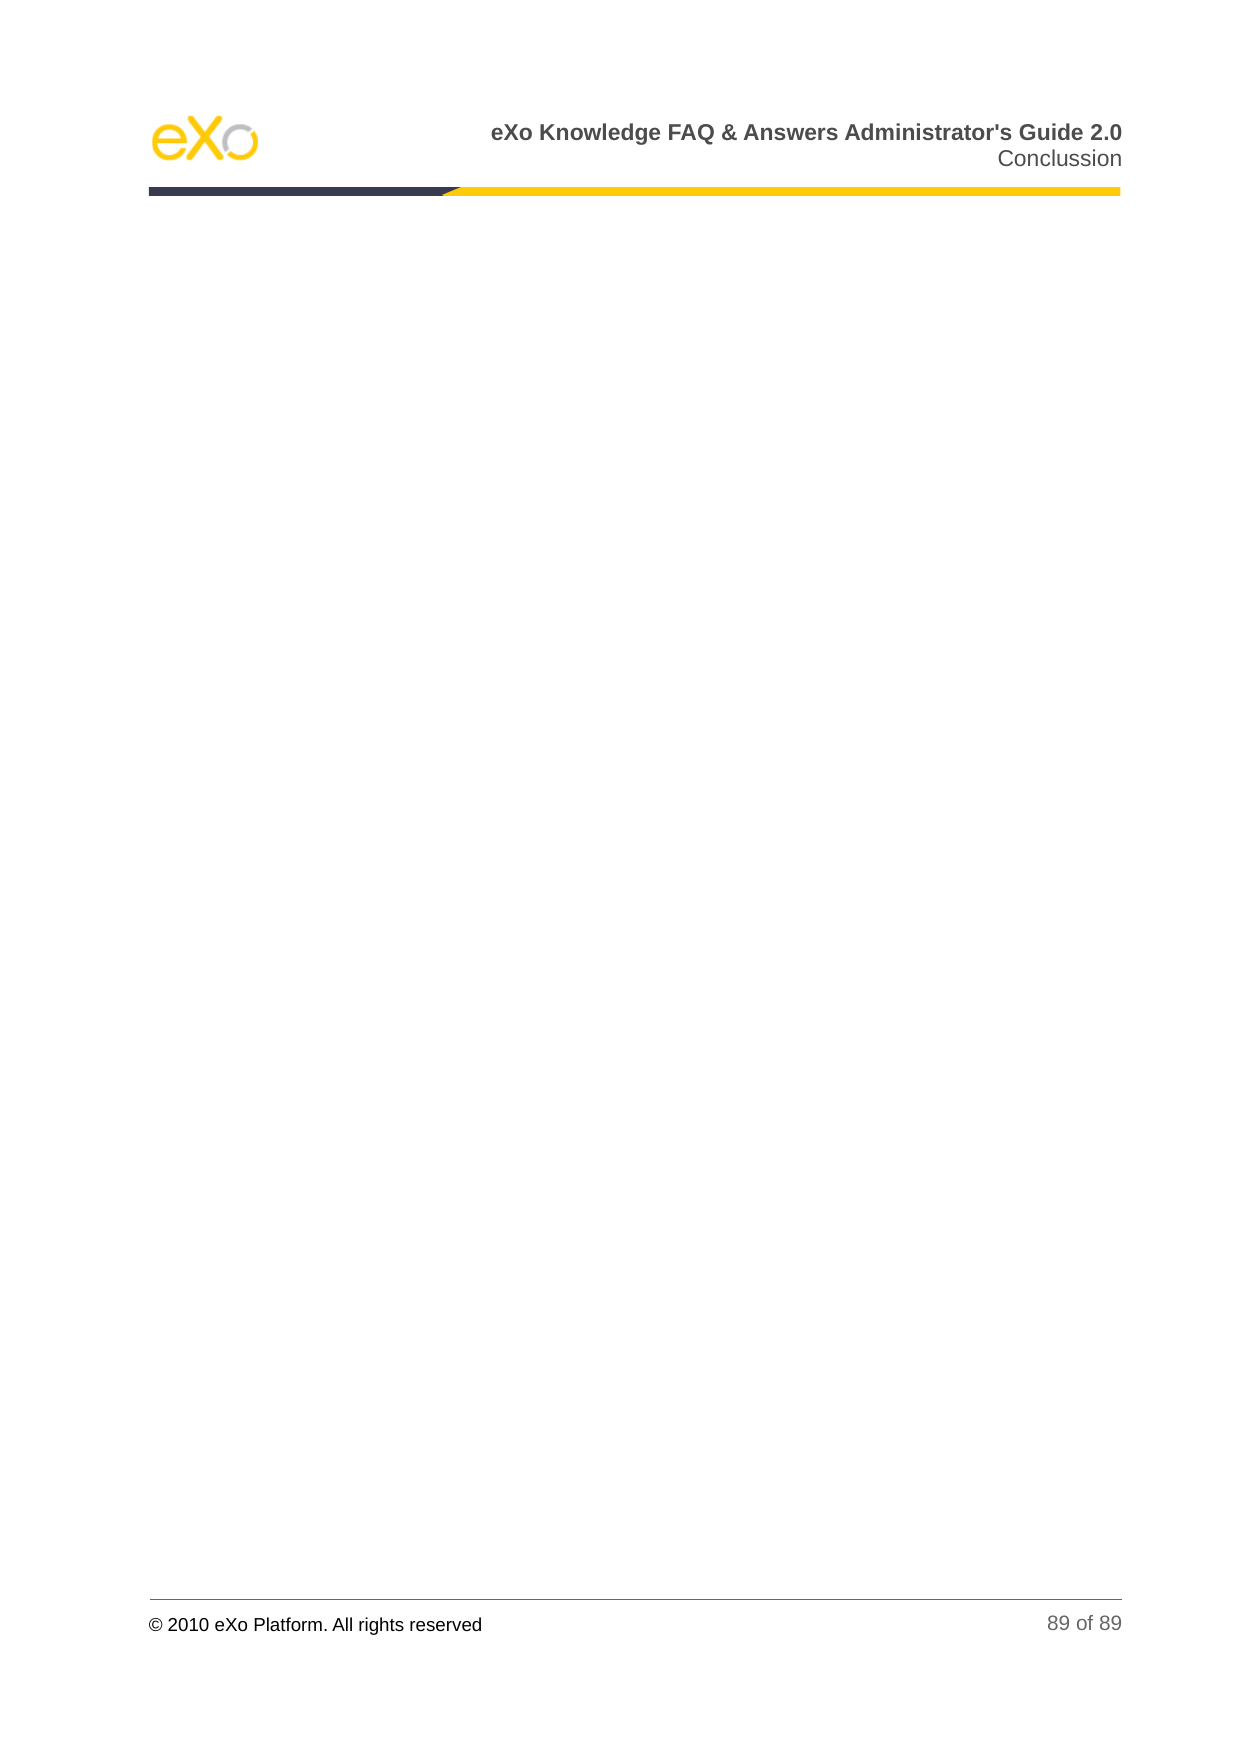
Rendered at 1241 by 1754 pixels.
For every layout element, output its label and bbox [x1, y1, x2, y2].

picture [152, 115, 259, 161]
picture [148, 187, 1121, 196]
